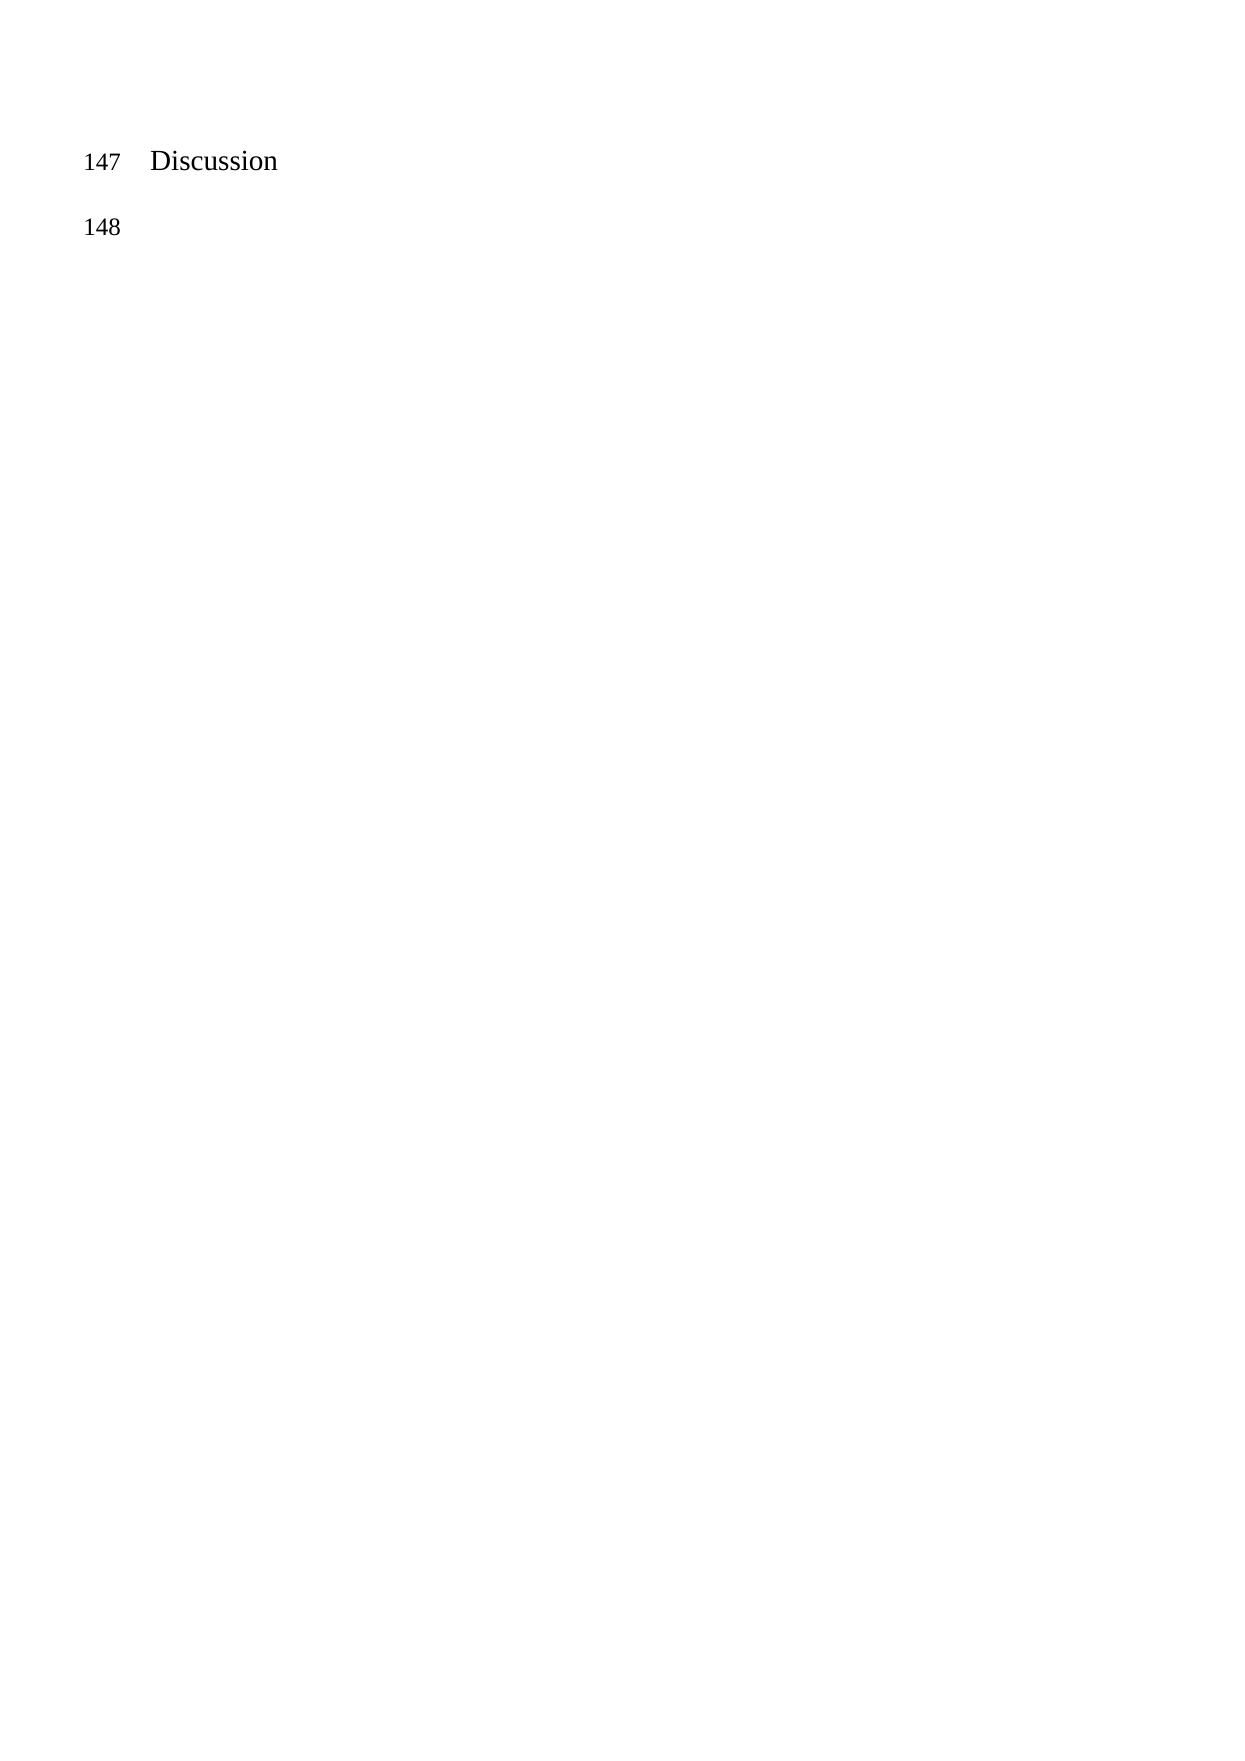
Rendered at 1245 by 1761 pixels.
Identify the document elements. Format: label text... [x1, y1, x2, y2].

subtitle Discussion [150, 143, 1095, 177]
